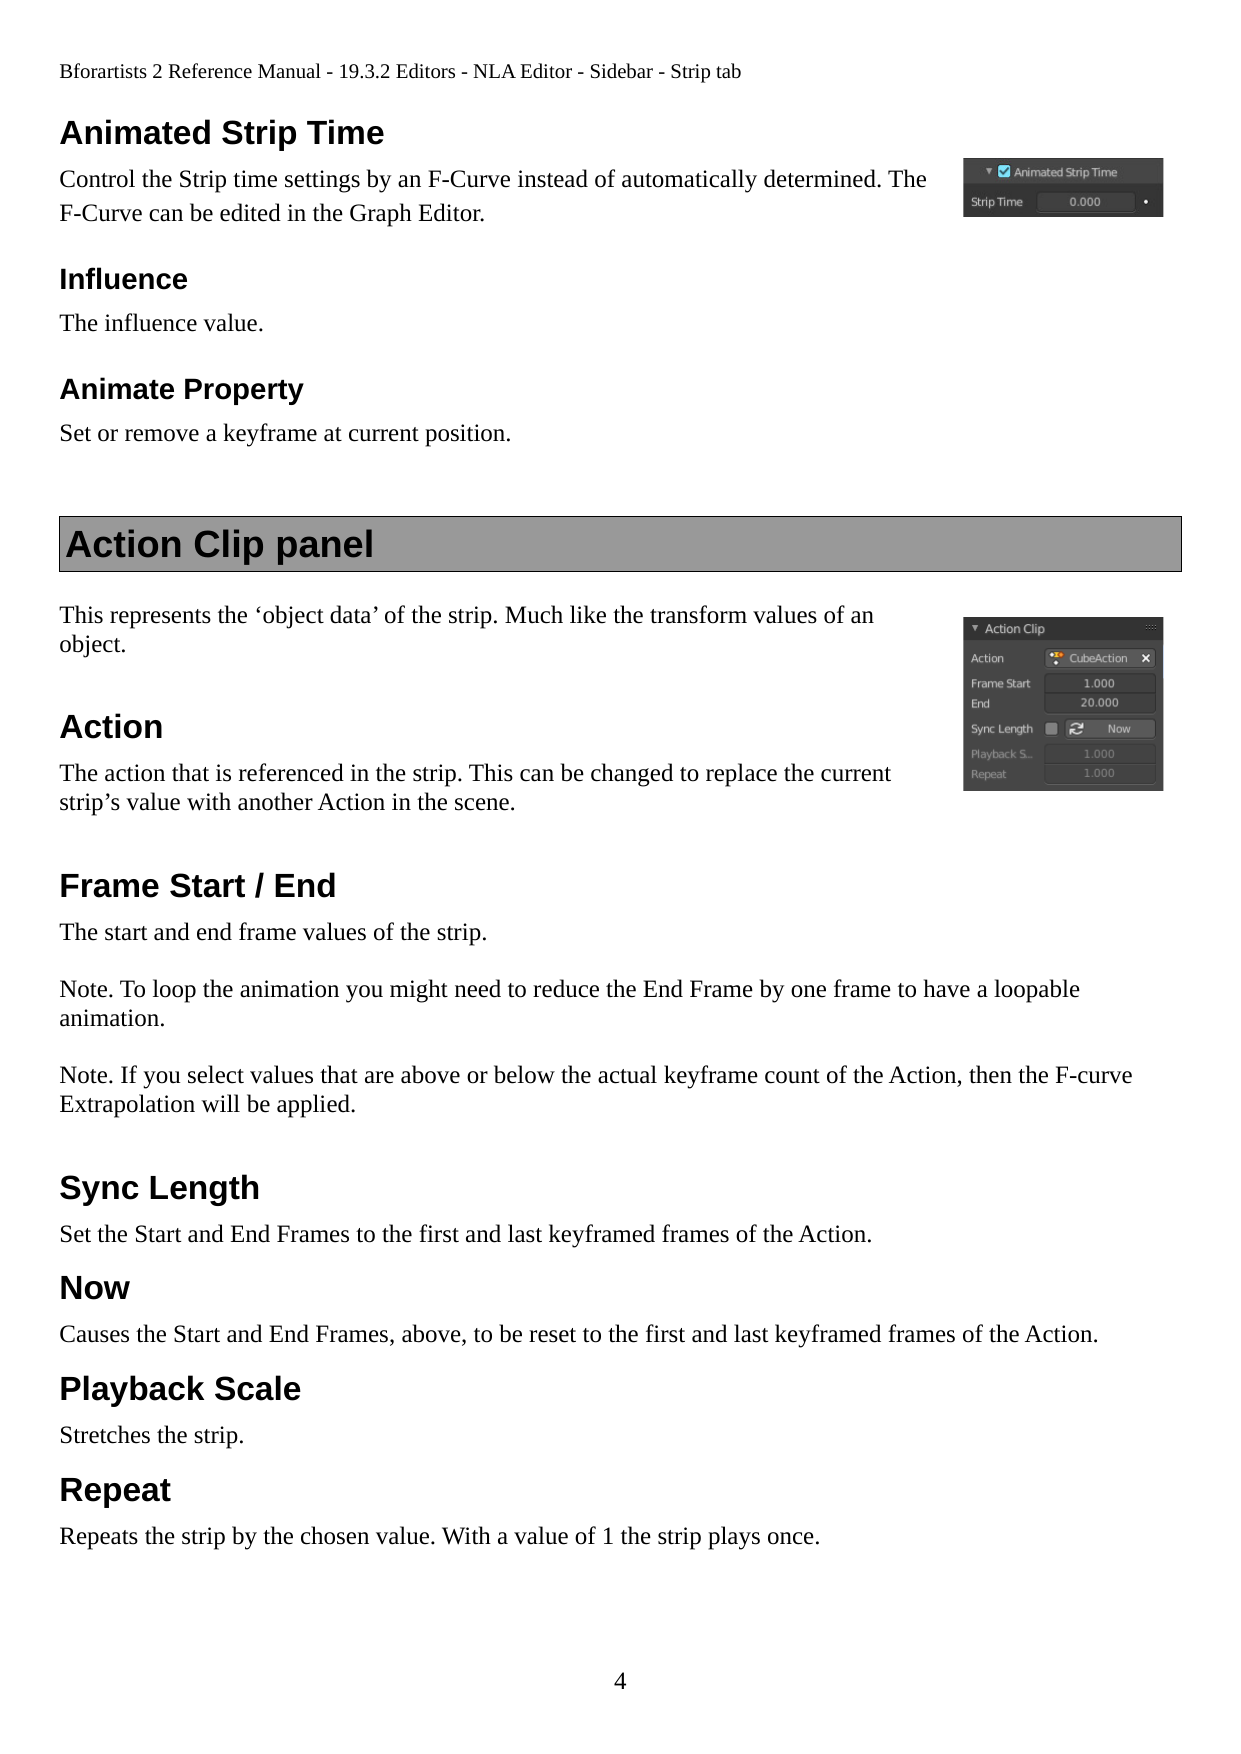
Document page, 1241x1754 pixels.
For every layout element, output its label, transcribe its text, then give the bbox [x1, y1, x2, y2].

subtitle Influence [59, 262, 1181, 296]
text Note. If you select values that are above or below the actual keyframe count of the Action, then the F-curve Extrapolation will be applied. [59, 1060, 1181, 1118]
subtitle Repeat [59, 1470, 1181, 1508]
text The influence value. [59, 308, 1181, 337]
subtitle Frame Start / End [59, 866, 1181, 904]
text Repeats the strip by the chosen value. With a value of 1 the strip plays once. [59, 1521, 1181, 1549]
text The action that is referenced in the strip. This can be changed to replace the current strip’s value with another Action in the scene. [59, 758, 1181, 816]
subtitle Action [59, 707, 963, 746]
text This represents the ‘object data’ of the strip. Much like the transform values of an object. [59, 600, 1181, 658]
subtitle Now [59, 1268, 1181, 1307]
subtitle Sync Length [59, 1167, 1181, 1206]
text Set or remove a keyframe at current position. [59, 418, 1181, 447]
text Stretches the strip. [59, 1420, 1181, 1449]
text The start and end frame values of the strip. [59, 917, 1181, 945]
subtitle Animate Property [59, 372, 1181, 406]
text Set the Start and End Frames to the first and last keyframed frames of the Action. [59, 1219, 1181, 1247]
subtitle Playback Scale [59, 1369, 1181, 1408]
table_header Action Clip panel [60, 517, 1181, 571]
text Causes the Start and End Frames, above, to be reset to the first and last keyframed frames of the Action. [59, 1319, 1181, 1348]
subtitle [1164, 707, 1181, 746]
subtitle Animated Strip Time [59, 113, 1181, 151]
picture [963, 617, 1164, 791]
picture [963, 158, 1164, 217]
text Note. To loop the animation you might need to reduce the End Frame by one frame to have a loopable animation. [59, 974, 1181, 1032]
text Control the Strip time settings by an F-Curve instead of automatically determined. The F-Curve can be edited in the Graph Editor. [59, 164, 1181, 227]
